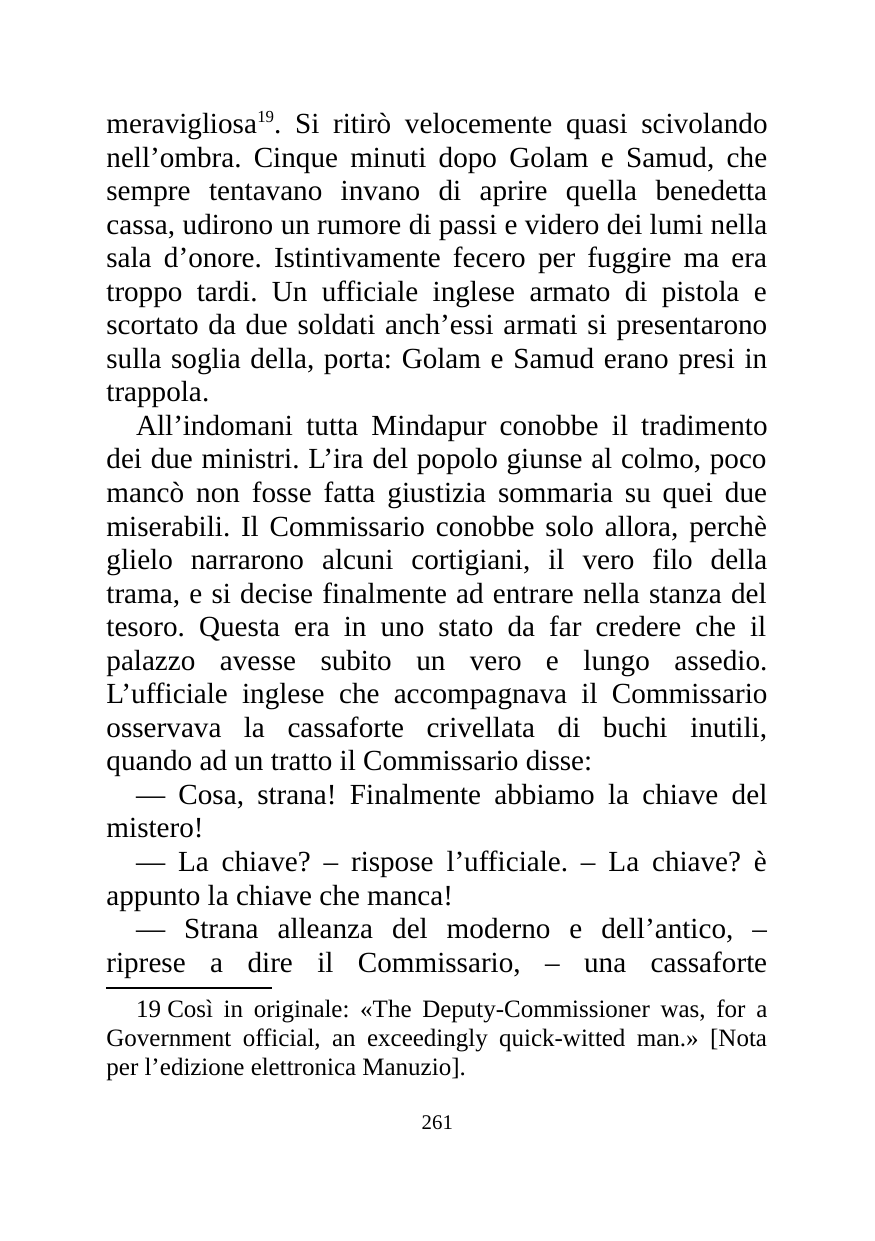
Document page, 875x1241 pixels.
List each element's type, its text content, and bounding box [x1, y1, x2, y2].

text Così in originale: «The Deputy-Commissioner was, for a Government official, an exceedingly quick-witted man.» [Nota per l’edizione elettronica Manuzio]. [106, 994, 768, 1080]
text — Cosa, strana! Finalmente abbiamo la chiave del mistero! [106, 777, 768, 844]
text meravigliosa. Si ritirò velocemente quasi scivolando nell’ombra. Cinque minuti dopo Golam e Samud, che sempre tentavano invano di aprire quella benedetta cassa, udirono un rumore di passi e videro dei lumi nella sala d’onore. Istintivamente fecero per fuggire ma era troppo tardi. Un ufficiale inglese armato di pistola e scortato da due soldati anch’essi armati si presentarono sulla soglia della, porta: Golam e Samud erano presi in trappola. [106, 106, 768, 408]
text — La chiave? – rispose l’ufficiale. – La chiave? è appunto la chiave che manca! [106, 844, 768, 911]
text — Strana alleanza del moderno e dell’antico, – riprese a dire il Commissario, – una cassaforte [106, 911, 768, 978]
text All’indomani tutta Mindapur conobbe il tradimento dei due ministri. L’ira del popolo giunse al colmo, poco mancò non fosse fatta giustizia sommaria su quei due miserabili. Il Commissario conobbe solo allora, perchè glielo narrarono alcuni cortigiani, il vero filo della trama, e si decise finalmente ad entrare nella stanza del tesoro. Questa era in uno stato da far credere che il palazzo avesse subito un vero e lungo assedio. L’ufficiale inglese che accompagnava il Commissario osservava la cassaforte crivellata di buchi inutili, quando ad un tratto il Commissario disse: [106, 408, 768, 777]
